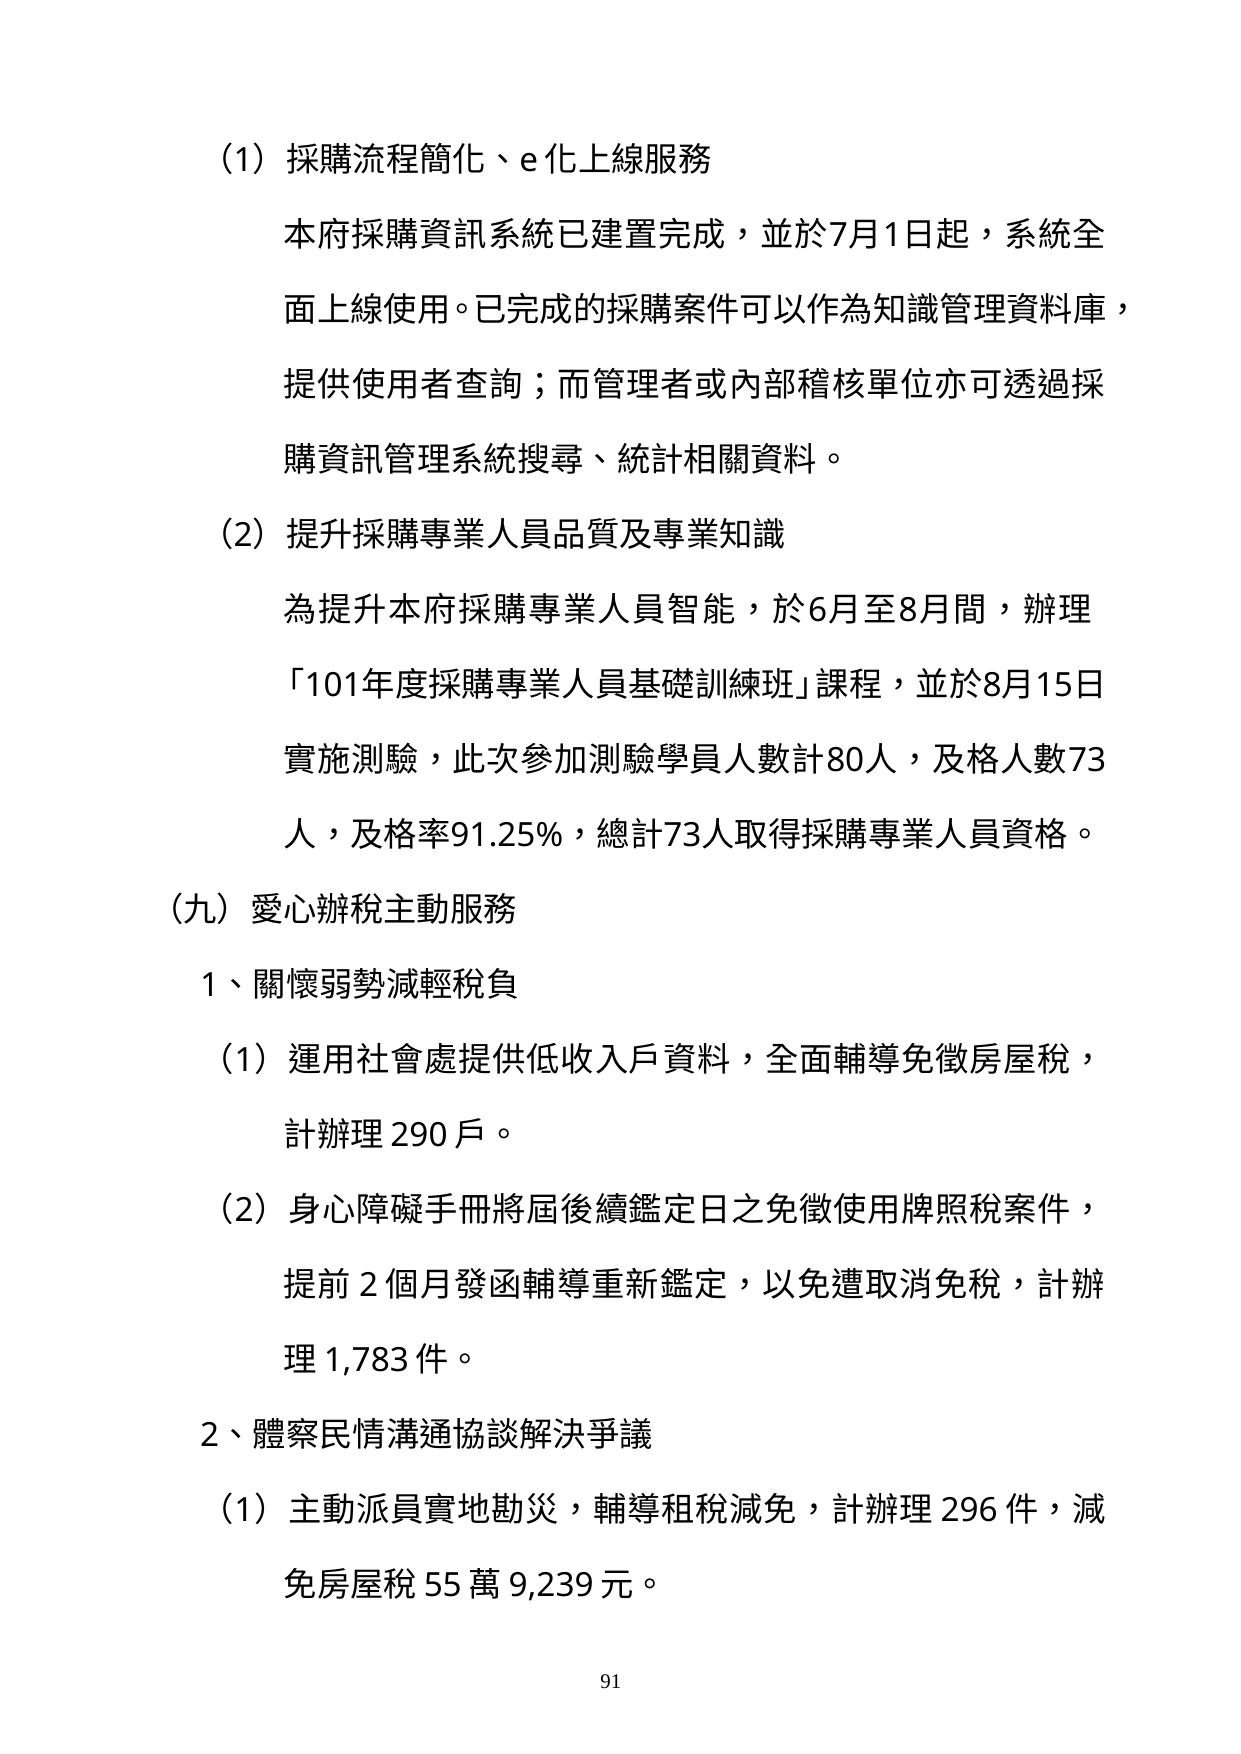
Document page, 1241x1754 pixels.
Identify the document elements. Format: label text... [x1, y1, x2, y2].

text （2）身心障礙手冊將屆後續鑑定日之免徵使用牌照稅案件，提前2個月發函輔導重新鑑定，以免遭取消免稅，計辦理1,783件。 [200, 1170, 1106, 1395]
text 本府採購資訊系統已建置完成，並於7月1日起，系統全面上線使用。已完成的採購案件可以作為知識管理資料庫，提供使用者查詢；而管理者或內部稽核單位亦可透過採購資訊管理系統搜尋、統計相關資料。 [283, 195, 1106, 495]
text 為提升本府採購專業人員智能，於6月至8月間，辦理「101年度採購專業人員基礎訓練班」課程，並於8月15日實施測驗，此次參加測驗學員人數計80人，及格人數73人，及格率91.25%，總計73人取得採購專業人員資格。 [283, 570, 1106, 870]
text （1）採購流程簡化、e化上線服務 [150, 120, 1106, 195]
text （九）愛心辦稅主動服務 [150, 870, 1106, 945]
text （1）運用社會處提供低收入戶資料，全面輔導免徵房屋稅，計辦理290戶。 [200, 1020, 1106, 1170]
text 2、體察民情溝通協談解決爭議 [150, 1395, 1106, 1470]
text （2）提升採購專業人員品質及專業知識 [150, 495, 1106, 570]
text （1）主動派員實地勘災，輔導租稅減免，計辦理296件，減免房屋稅55萬9,239元。 [200, 1470, 1106, 1620]
text 1、關懷弱勢減輕稅負 [150, 945, 1106, 1020]
